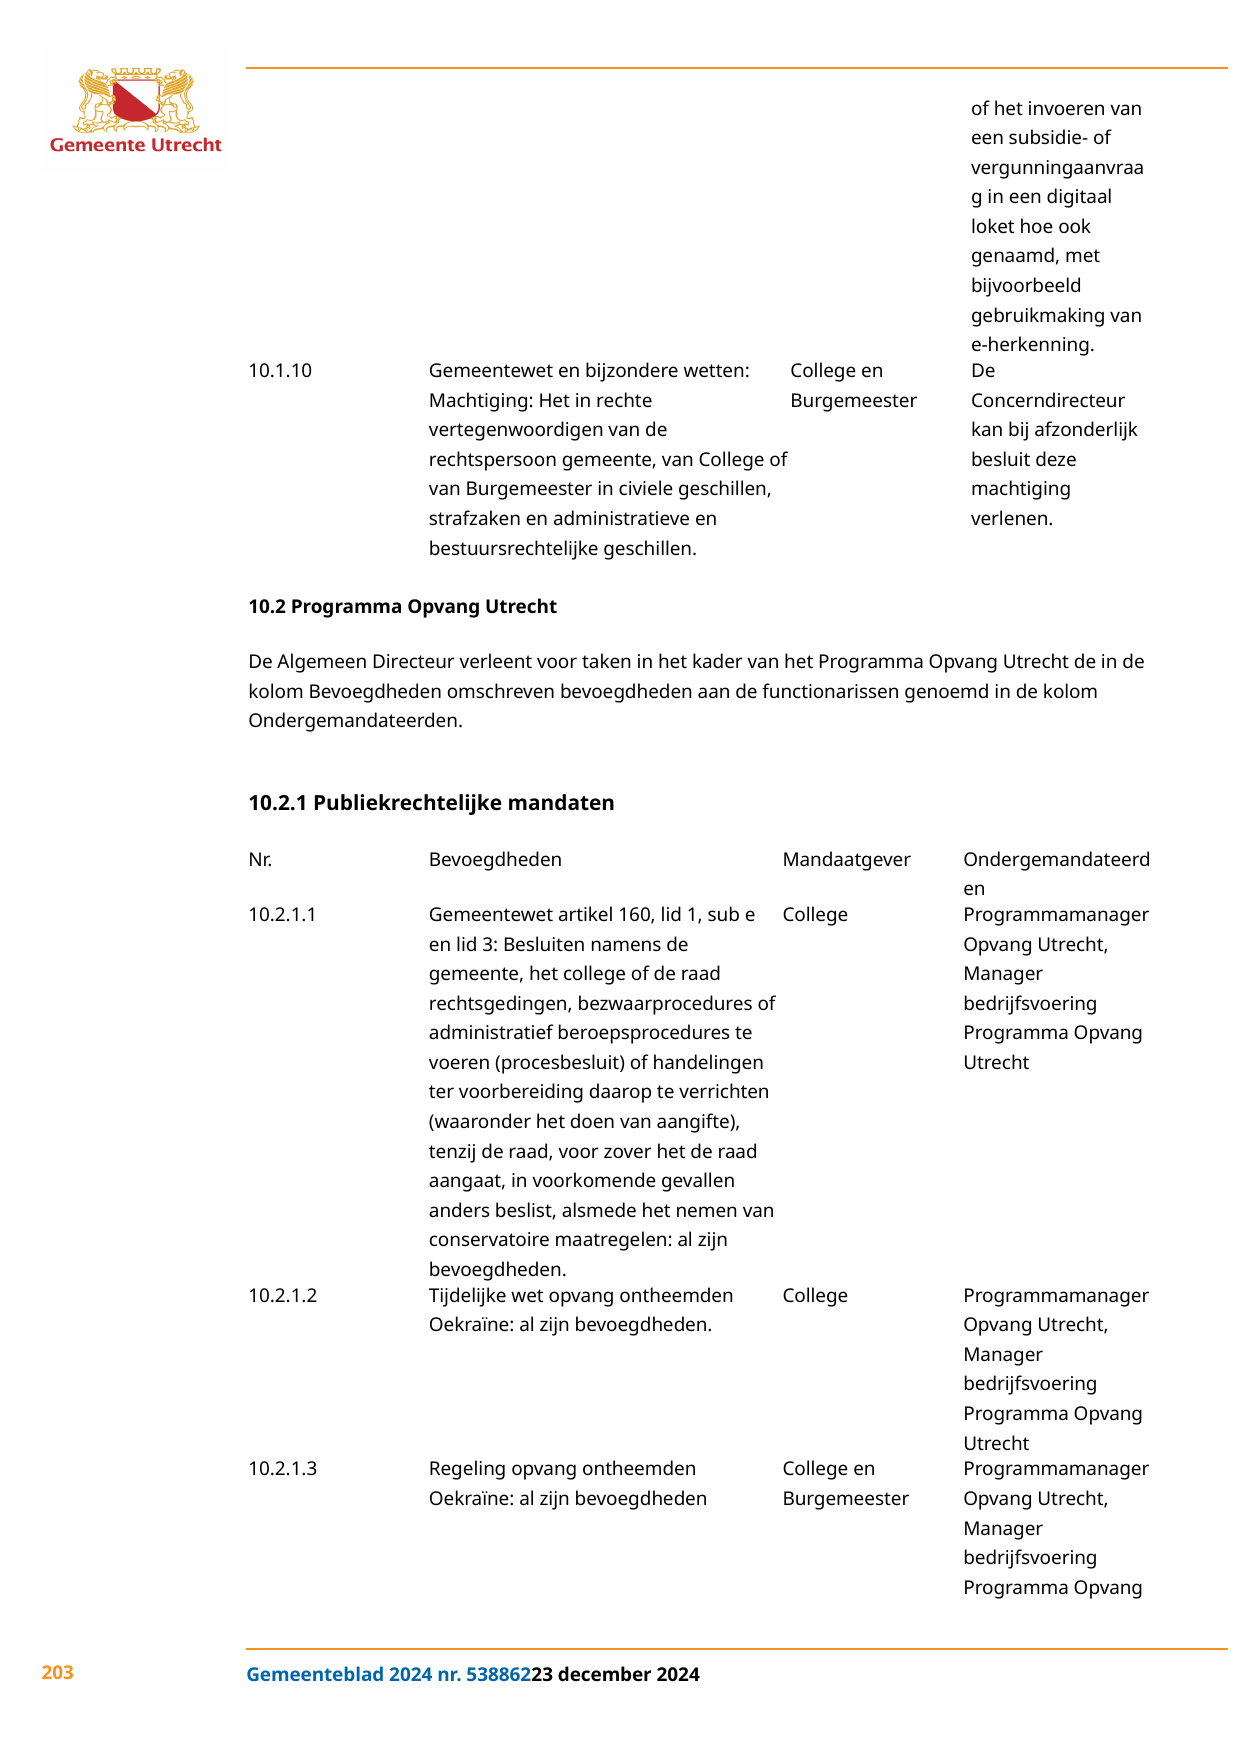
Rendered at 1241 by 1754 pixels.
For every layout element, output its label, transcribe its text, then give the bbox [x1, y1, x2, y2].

table_cell Regeling opvang ontheemden Oekraïne: al zijn bevoegdheden [429, 1456, 782, 1599]
table_cell College [782, 901, 963, 1282]
table_header Nr. [248, 846, 429, 901]
table_cell College en Burgemeester [790, 357, 971, 560]
table_cell College [782, 1282, 963, 1456]
table_cell Programmamanager Opvang Utrecht, Manager bedrijfsvoering Programma Opvang [963, 1456, 1152, 1599]
table_cell of het invoeren van een subsidie- of vergunningaanvraag in een digitaal loket hoe ook genaamd, met bijvoorbeeld gebruikmaking van e-herkenning. [971, 95, 1152, 357]
picture [41, 47, 231, 172]
table_cell College en Burgemeester [782, 1456, 963, 1599]
text De Algemeen Directeur verleent voor taken in het kader van het Programma Opvang Utrecht de in de kolom Bevoegdheden omschreven bevoegdheden aan de functionarissen genoemd in de kolom Ondergemandateerden. [248, 648, 1152, 733]
table_cell Programmamanager Opvang Utrecht, Manager bedrijfsvoering Programma Opvang Utrecht [963, 901, 1152, 1282]
table_header Bevoegdheden [429, 846, 782, 901]
table_cell [790, 95, 971, 357]
table_cell Programmamanager Opvang Utrecht, Manager bedrijfsvoering Programma Opvang Utrecht [963, 1282, 1152, 1456]
table_cell De Concerndirecteur kan bij afzonderlijk besluit deze machtiging verlenen. [971, 357, 1152, 560]
table_cell Tijdelijke wet opvang ontheemden Oekraïne: al zijn bevoegdheden. [429, 1282, 782, 1456]
text 10.2.1 Publiekrechtelijke mandaten [248, 788, 1152, 816]
table_cell 10.2.1.2 [248, 1282, 429, 1456]
table_cell [248, 95, 429, 357]
text 10.2 Programma Opvang Utrecht [248, 593, 1152, 619]
table_cell [429, 95, 790, 357]
table_cell 10.2.1.1 [248, 901, 429, 1282]
table_cell 10.1.10 [248, 357, 429, 560]
table_cell Gemeentewet en bijzondere wetten: Machtiging: Het in rechte vertegenwoordigen van de rechtspersoon gemeente, van College of van Burgemeester in civiele geschillen, strafzaken en administratieve en bestuursrechtelijke geschillen. [429, 357, 790, 560]
table_cell 10.2.1.3 [248, 1456, 429, 1599]
table_header Mandaatgever [782, 846, 963, 901]
table_header Ondergemandateerden [963, 846, 1152, 901]
table_cell Gemeentewet artikel 160, lid 1, sub e en lid 3: Besluiten namens de gemeente, het college of de raad rechtsgedingen, bezwaarprocedures of administratief beroepsprocedures te voeren (procesbesluit) of handelingen ter voorbereiding daarop te verrichten (waaronder het doen van aangifte), tenzij de raad, voor zover het de raad aangaat, in voorkomende gevallen anders beslist, alsmede het nemen van conservatoire maatregelen: al zijn bevoegdheden. [429, 901, 782, 1282]
